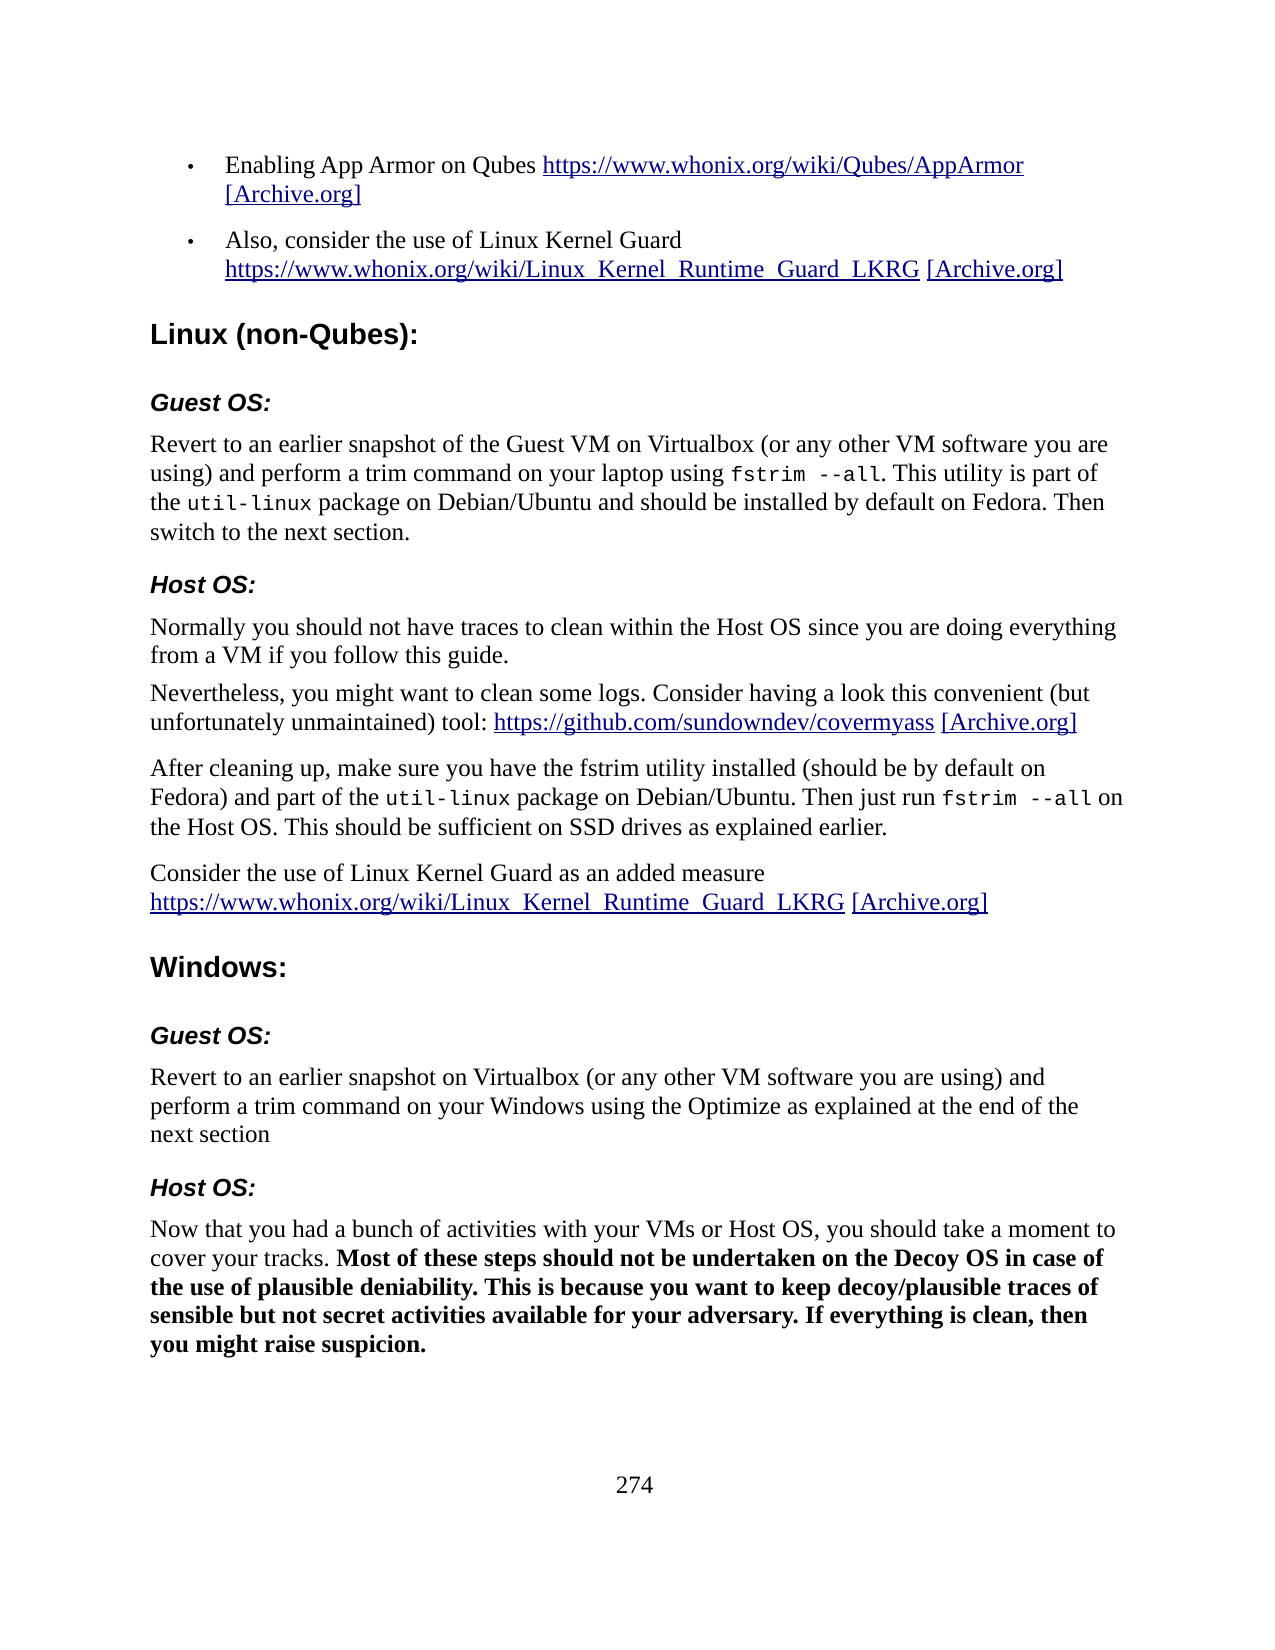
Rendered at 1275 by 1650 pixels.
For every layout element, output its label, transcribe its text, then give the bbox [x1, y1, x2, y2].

subtitle Host OS: [150, 1173, 1125, 1202]
text Revert to an earlier snapshot on Virtualbox (or any other VM software you are using) and perform a trim command on your Windows using the Optimize as explained at the end of the next section [150, 1062, 1125, 1148]
subtitle Host OS: [150, 571, 1125, 599]
text Normally you should not have traces to clean within the Host OS since you are doing everything from a VM if you follow this guide. [150, 612, 1125, 669]
text After cleaning up, make sure you have the fstrim utility installed (should be by default on Fedora) and part of the util-linux package on Debian/Ubuntu. Then just run fstrim --all on the Host OS. This should be sufficient on SSD drives as explained earlier. [150, 753, 1125, 841]
text Now that you had a bunch of activities with your VMs or Host OS, you should take a moment to cover your tracks. Most of these steps should not be undertaken on the Decoy OS in case of the use of plausible deniability. This is because you want to keep decoy/plausible traces of sensible but not secret activities available for your adversary. If everything is clean, then you might raise suspicion. [150, 1214, 1125, 1358]
text Nevertheless, you might want to clean some logs. Consider having a look this convenient (but unfortunately unmaintained) tool: https://github.com/sundowndev/covermyass [Archive.org] [150, 678, 1125, 736]
subtitle Linux (non-Qubes): [150, 317, 1125, 350]
text Revert to an earlier snapshot of the Guest VM on Virtualbox (or any other VM software you are using) and perform a trim command on your laptop using fstrim --all. This utility is part of the util-linux package on Debian/Ubuntu and should be installed by default on Fedora. Then switch to the next section. [150, 429, 1125, 546]
text Consider the use of Linux Kernel Guard as an added measure https://www.whonix.org/wiki/Linux_Kernel_Runtime_Guard_LKRG [Archive.org] [150, 858, 1125, 916]
list Enabling App Armor on Qubes https://www.whonix.org/wiki/Qubes/AppArmor [Archive.org] [187, 150, 1125, 207]
subtitle Guest OS: [150, 388, 1125, 416]
subtitle Guest OS: [150, 1021, 1125, 1049]
subtitle Windows: [150, 950, 1125, 983]
list Also, consider the use of Linux Kernel Guard https://www.whonix.org/wiki/Linux_Kernel_Runtime_Guard_LKRG [Archive.org] [187, 225, 1125, 283]
